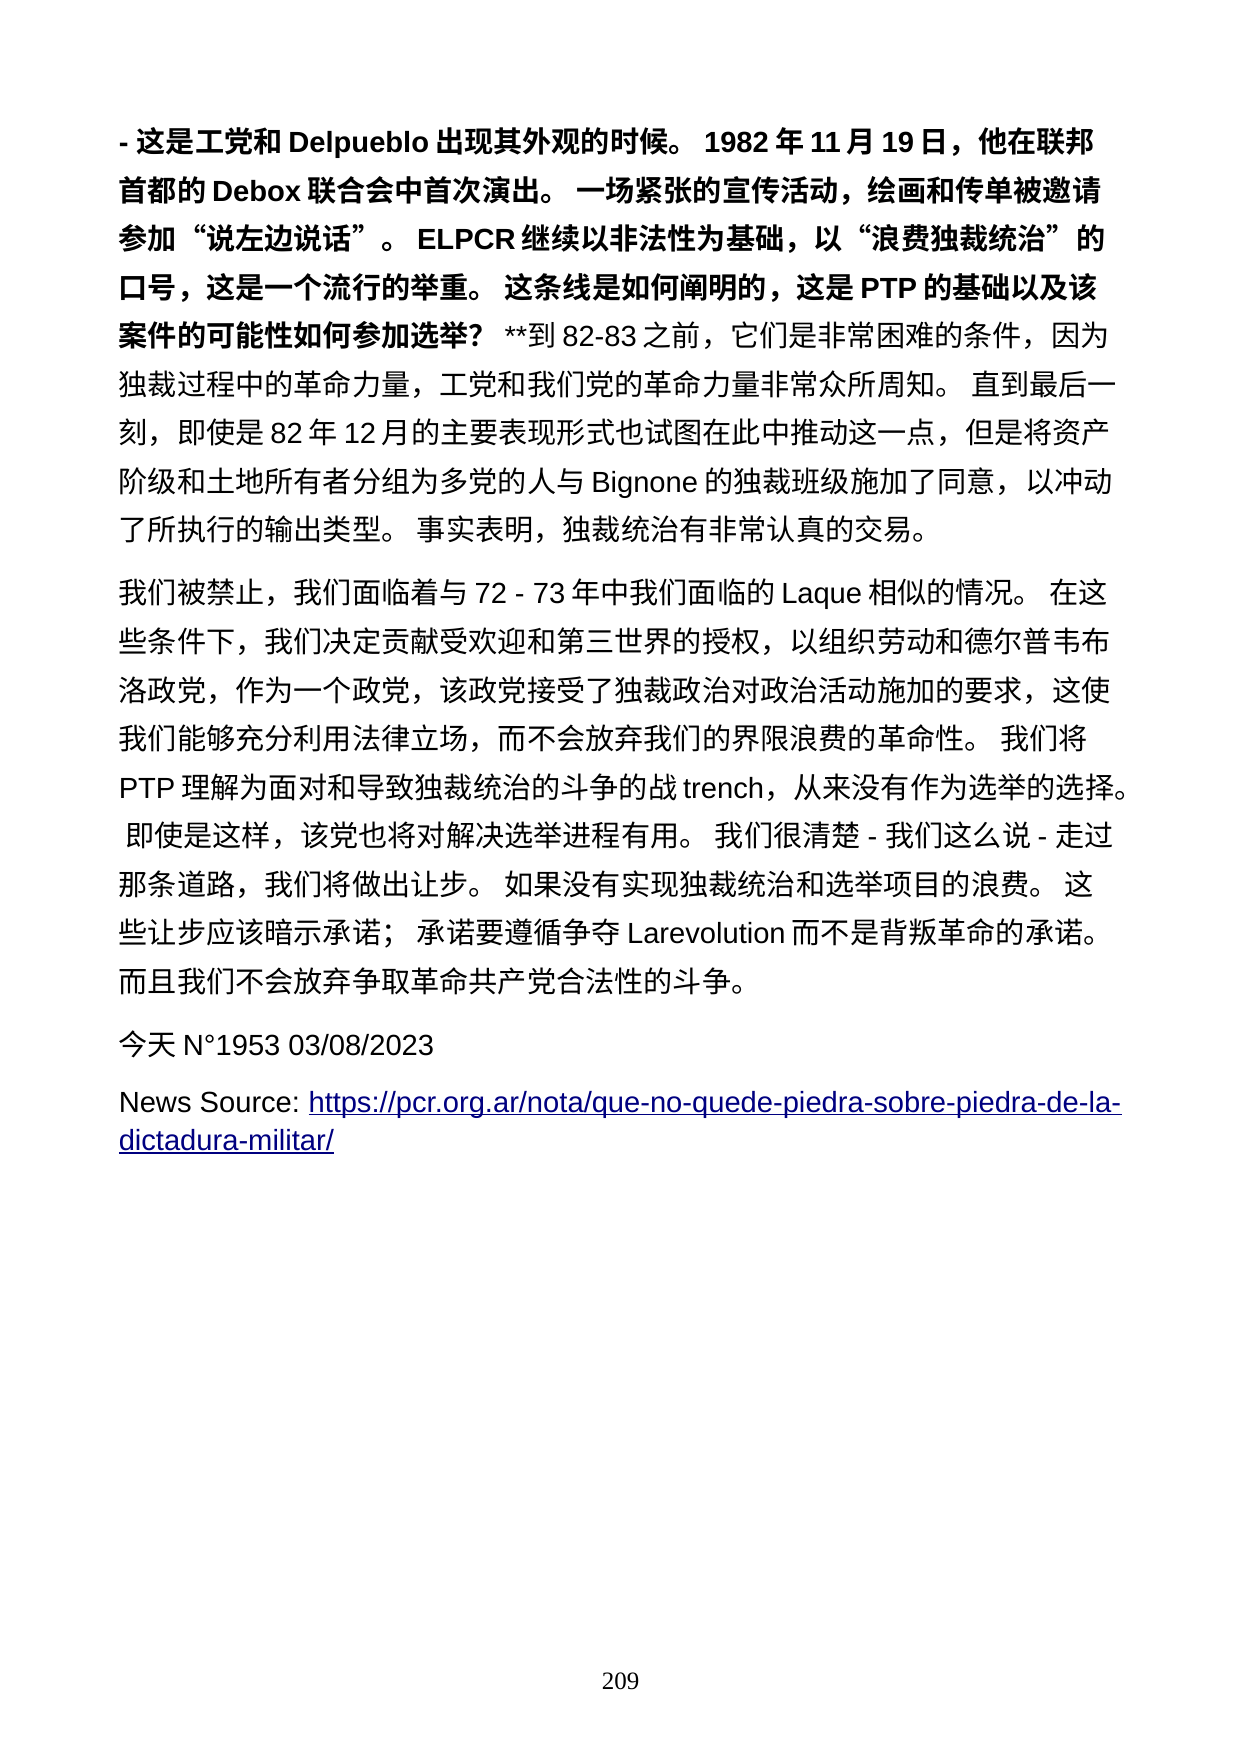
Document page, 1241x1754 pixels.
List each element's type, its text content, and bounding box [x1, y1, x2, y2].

text - 这是工党和Delpueblo出现其外观的时候。 1982年11月19日，他在联邦首都的Debox联合会中首次演出。 一场紧张的宣传活动，绘画和传单被邀请参加“说左边说话”。 ELPCR继续以非法性为基础，以“浪费独裁统治”的口号，这是一个流行的举重。 这条线是如何阐明的，这是PTP的基础以及该案件的可能性如何参加选举？ **到82-83之前，它们是非常困难的条件，因为独裁过程中的革命力量，工党和我们党的革命力量非常众所周知。 直到最后一刻，即使是82年12月的主要表现形式也试图在此中推动这一点，但是将资产阶级和土地所有者分组为多党的人与Bignone的独裁班级施加了同意，以冲动了所执行的输出类型。 事实表明，独裁统治有非常认真的交易。 [118, 118, 1122, 549]
text 今天N°1953 03/08/2023 [118, 1021, 1122, 1064]
text News Source: https://pcr.org.ar/nota/que-no-quede-piedra-sobre-piedra-de-la-dictadura-militar/ [118, 1084, 1122, 1157]
text 我们被禁止，我们面临着与72 - 73年中我们面临的Laque相似的情况。 在这些条件下，我们决定贡献受欢迎和第三世界的授权，以组织劳动和德尔普韦布洛政党，作为一个政党，该政党接受了独裁政治对政治活动施加的要求，这使我们能够充分利用法律立场，而不会放弃我们的界限浪费的革命性。 我们将PTP理解为面对和导致独裁统治的斗争的战trench，从来没有作为选举的选择。 即使是这样，该党也将对解决选举进程有用。 我们很清楚 - 我们这么说 - 走过那条道路，我们将做出让步。 如果没有实现独裁统治和选举项目的浪费。 这些让步应该暗示承诺； 承诺要遵循争夺Larevolution而不是背叛革命的承诺。 而且我们不会放弃争取革命共产党合法性的斗争。 [118, 570, 1122, 1001]
